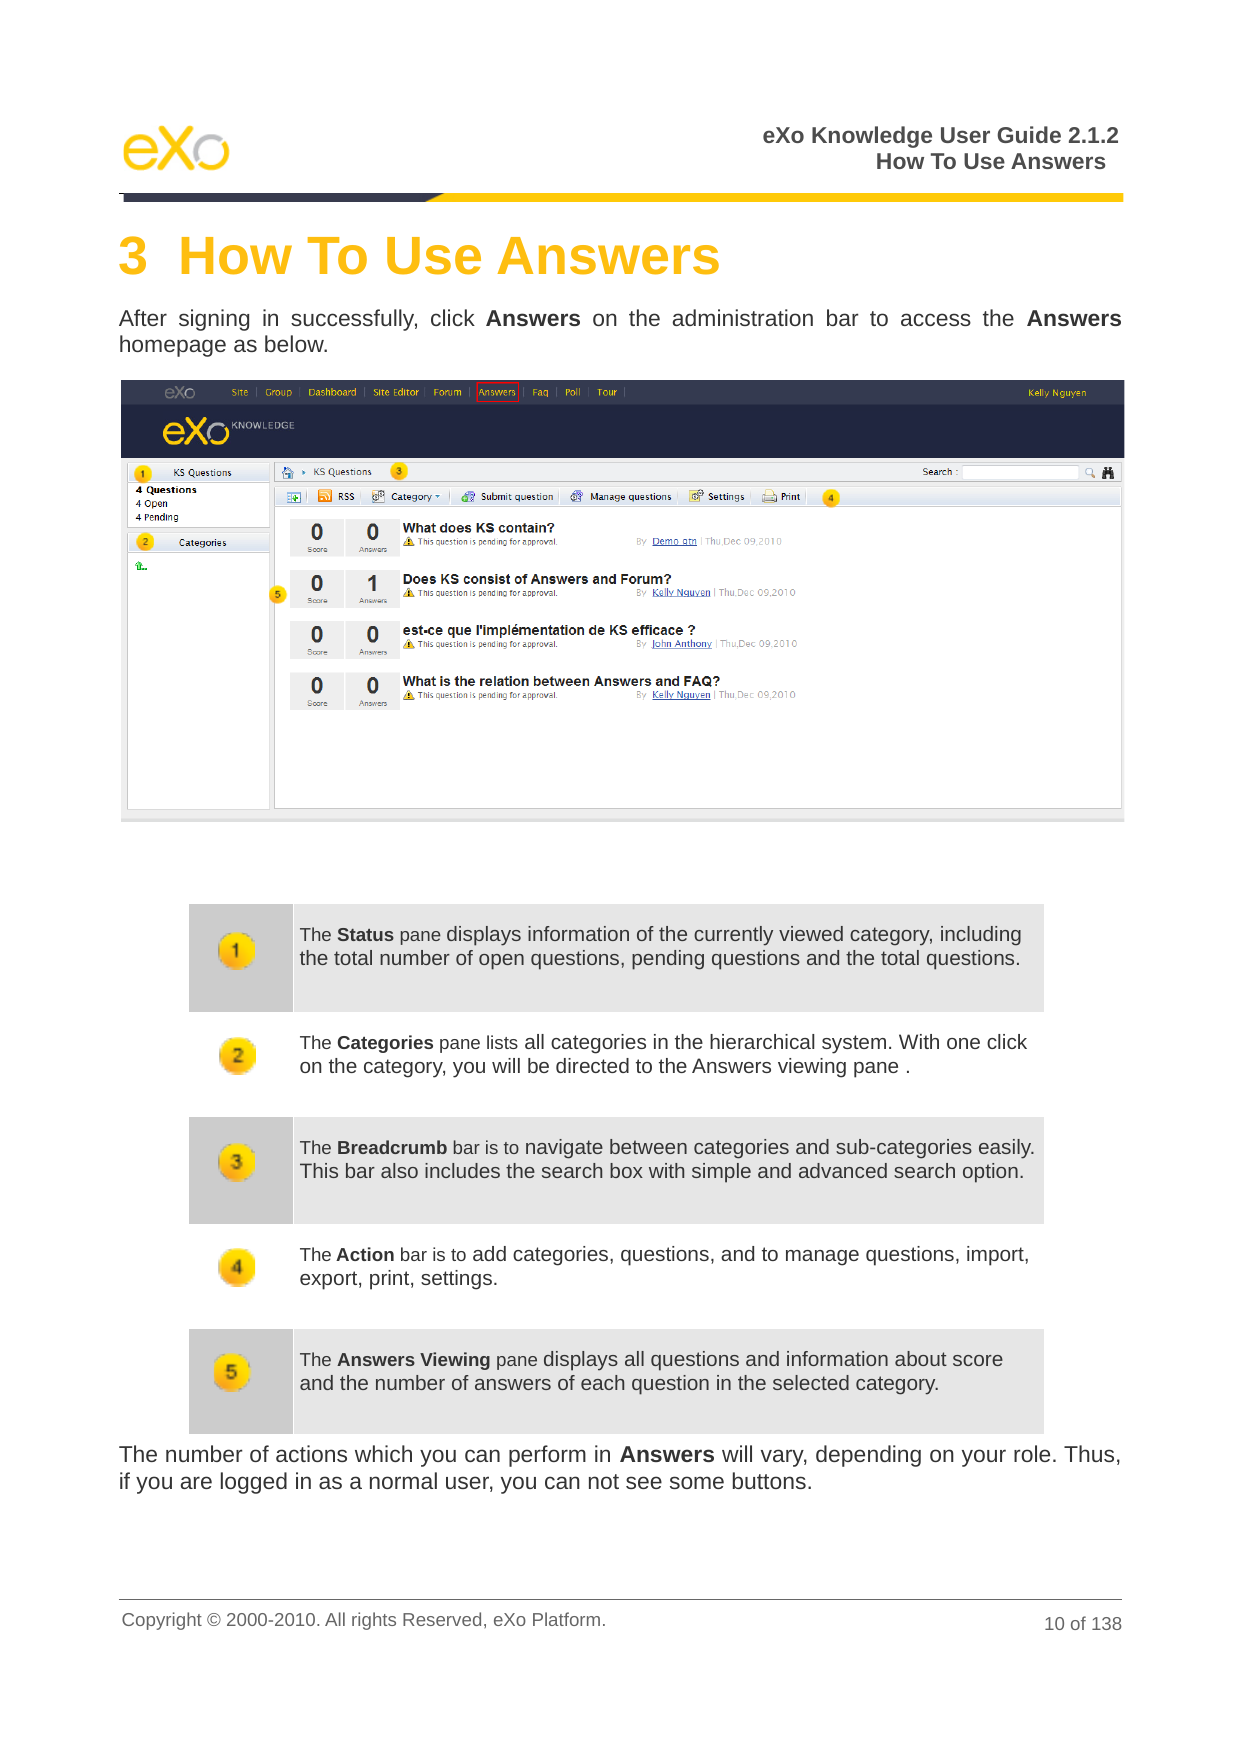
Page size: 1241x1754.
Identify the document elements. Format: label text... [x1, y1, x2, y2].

table_header The Status pane displays information of the currently viewed category, including the total number of open questions, pending questions and the total questions. [294, 904, 1044, 1012]
picture [123, 125, 230, 171]
table_header [189, 904, 293, 932]
picture [218, 1037, 256, 1075]
table_cell [189, 1329, 293, 1434]
picture [217, 1143, 255, 1182]
text The number of actions which you can perform in Answers will vary, depending on your role. Thus, if you are logged in as a normal user, you can not see some buttons. [118, 1441, 1122, 1494]
picture [217, 1248, 256, 1287]
subtitle How To Use Answers [118, 223, 1122, 286]
picture [217, 932, 255, 970]
table_cell [189, 1117, 293, 1224]
table_cell [189, 1038, 293, 1117]
text After signing in successfully, click Answers on the administration bar to access the Answers homepage as below. [118, 305, 1122, 358]
table_cell [189, 1012, 293, 1037]
table_cell The Answers Viewing pane displays all questions and information about score and the number of answers of each question in the selected category. [294, 1329, 1044, 1434]
table_cell [189, 1224, 293, 1329]
table_cell The Categories pane lists all categories in the hierarchical system. With one click on the category, you will be directed to the Answers viewing pane . [294, 1012, 1044, 1117]
picture [121, 380, 1125, 822]
picture [213, 1353, 252, 1392]
table_cell The Breadcrumb bar is to navigate between categories and sub-categories easily. This bar also includes the search box with simple and advanced search option. [294, 1117, 1044, 1224]
table_header [189, 933, 293, 1012]
picture [123, 193, 1124, 202]
table_cell The Action bar is to add categories, questions, and to manage questions, import, export, print, settings. [294, 1224, 1044, 1329]
